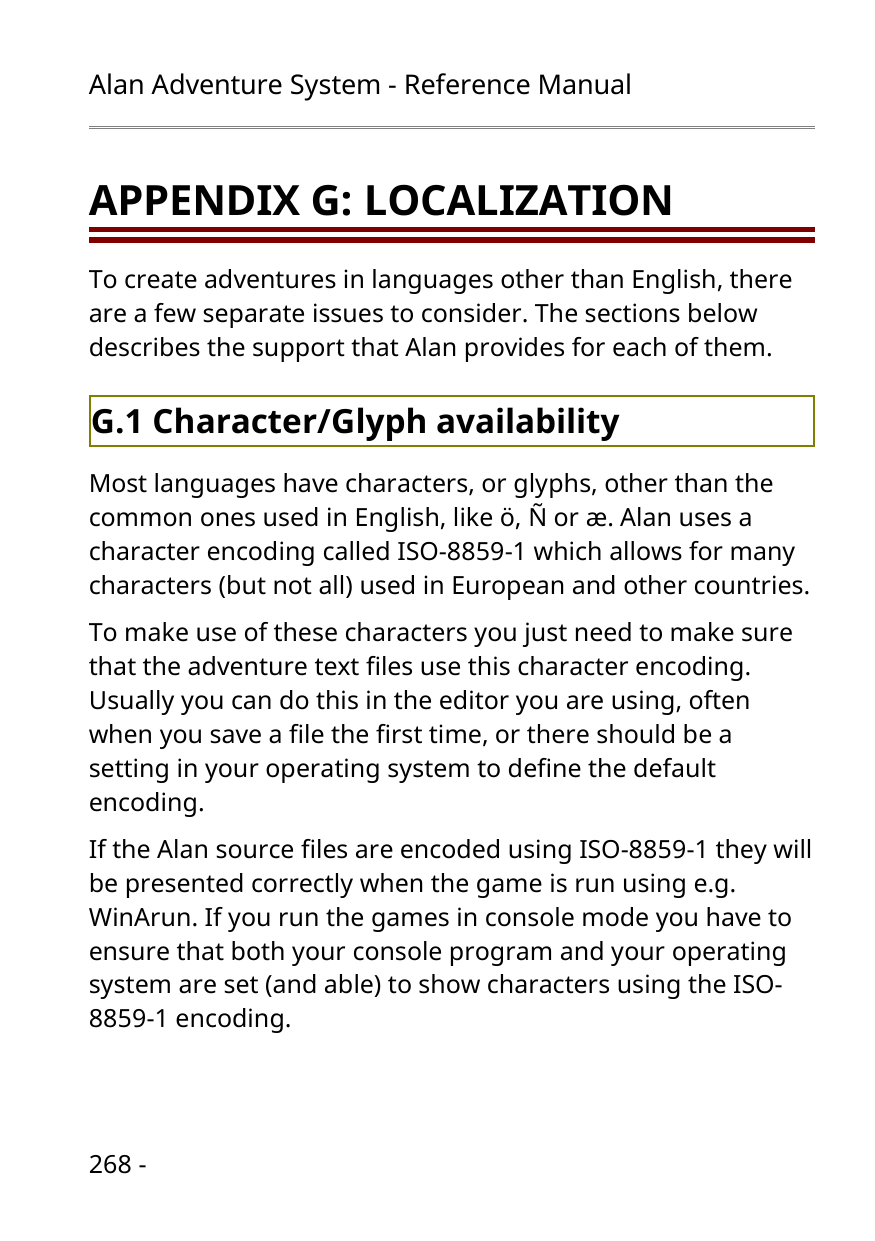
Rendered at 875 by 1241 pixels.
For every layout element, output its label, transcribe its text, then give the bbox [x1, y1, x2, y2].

subtitle Localization [88, 171, 815, 243]
text To make use of these characters you just need to make sure that the adventure text files use this character encoding. Usually you can do this in the editor you are using, often when you save a file the first time, or there should be a setting in your operating system to define the default encoding. [88, 615, 815, 819]
text If the Alan source files are encoded using ISO-8859-1 they will be presented correctly when the game is run using e.g. WinArun. If you run the games in console mode you have to ensure that both your console program and your operating system are set (and able) to show characters using the ISO-8859-1 encoding. [88, 832, 815, 1035]
text Most languages have characters, or glyphs, other than the common ones used in English, like ö, Ñ or æ. Alan uses a character encoding called ISO-8859-1 which allows for many characters (but not all) used in European and other countries. [88, 466, 815, 602]
text To create adventures in languages other than English, there are a few separate issues to consider. The sections below describes the support that Alan provides for each of them. [88, 262, 815, 363]
subtitle Character/Glyph availability [91, 397, 813, 445]
